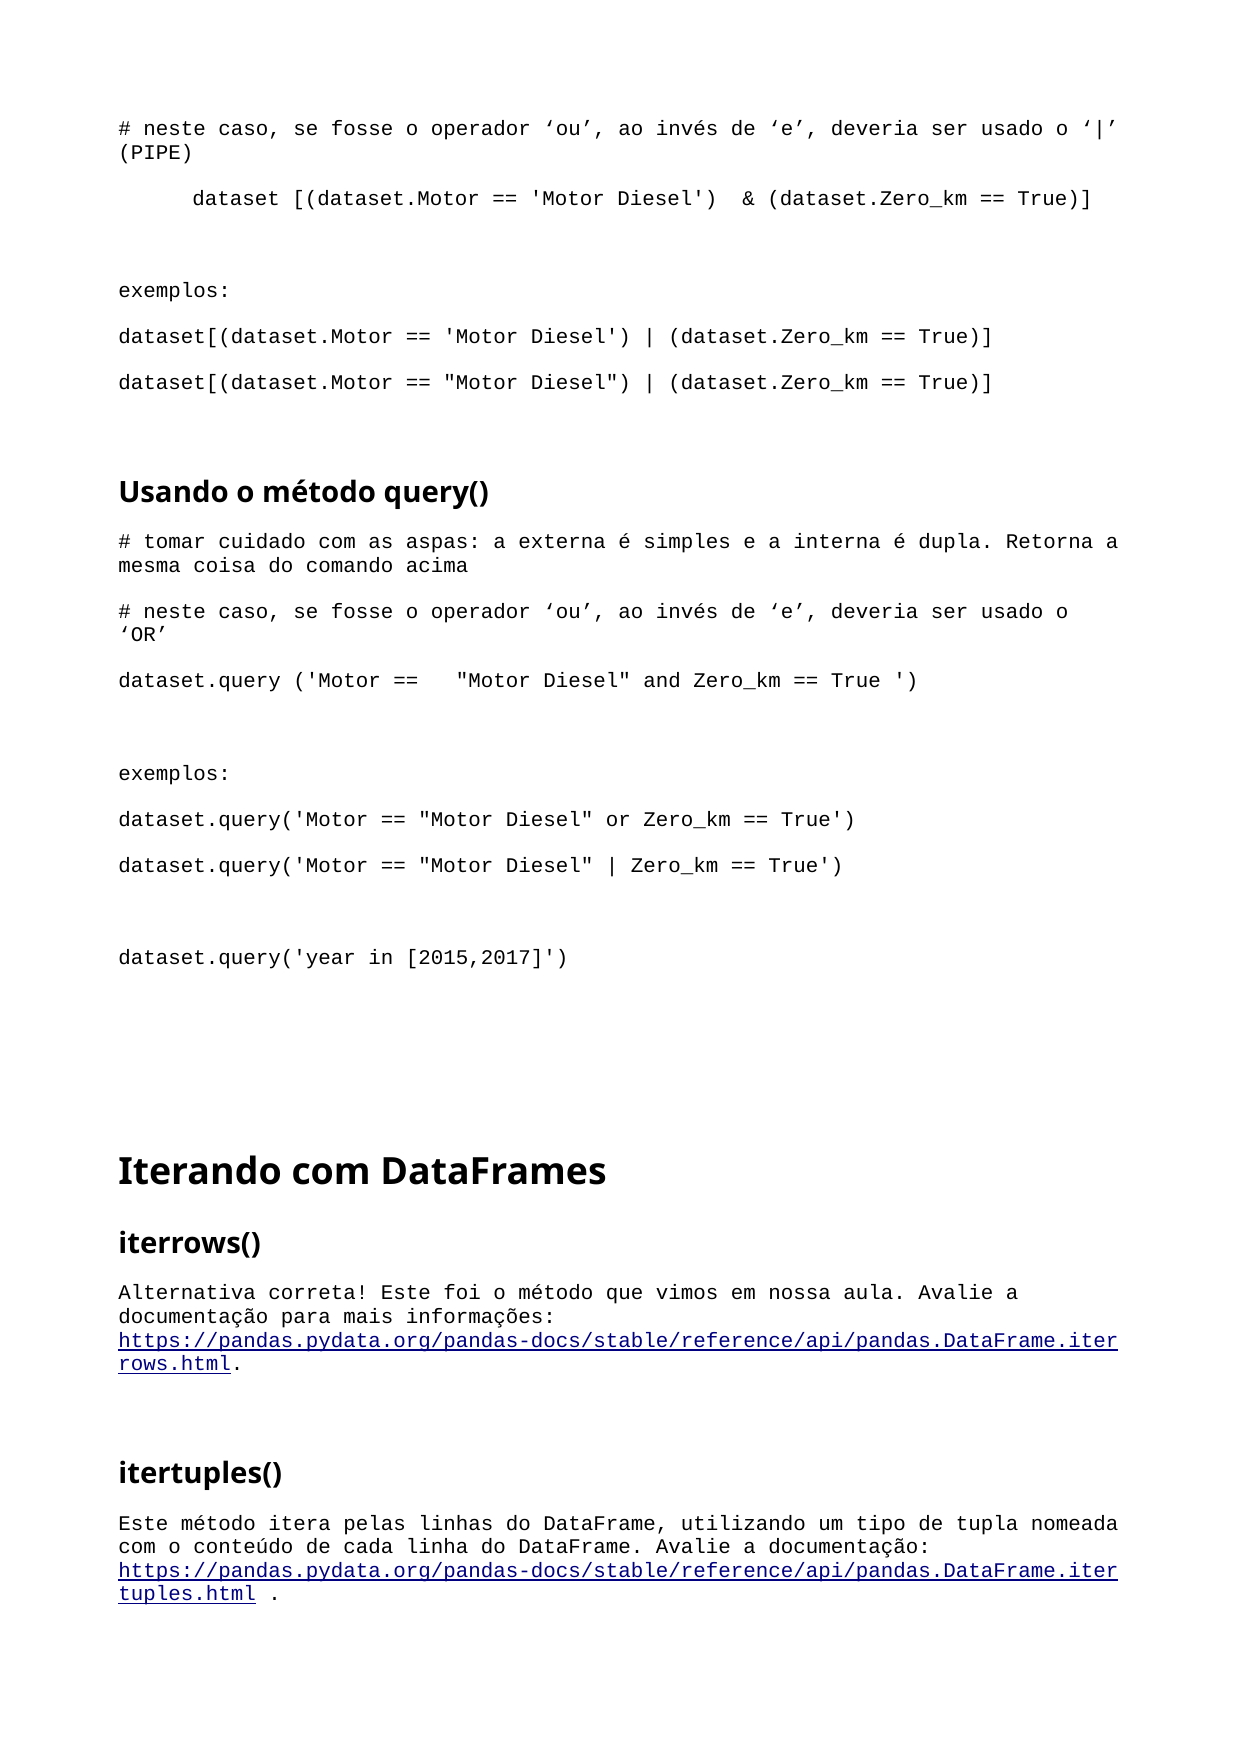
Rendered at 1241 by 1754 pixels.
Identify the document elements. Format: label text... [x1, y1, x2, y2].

text exemplos: [118, 763, 1119, 786]
subtitle Usando o método query() [118, 471, 1122, 511]
text # neste caso, se fosse o operador ‘ou’, ao invés de ‘e’, deveria ser usado o ‘|’ (PIPE) [118, 118, 1119, 165]
text Alternativa correta! Este foi o método que vimos em nossa aula. Avalie a documentação para mais informações: https://pandas.pydata.org/pandas-docs/stable/reference/api/pandas.DataFrame.iterrows.html. [118, 1282, 1119, 1377]
text dataset.query('year in [2015,2017]') [118, 947, 1119, 970]
text # neste caso, se fosse o operador ‘ou’, ao invés de ‘e’, deveria ser usado o ‘OR’ [118, 601, 1119, 648]
text dataset.query('Motor == "Motor Diesel" or Zero_km == True') [118, 809, 1119, 832]
text # tomar cuidado com as aspas: a externa é simples e a interna é dupla. Retorna a mesma coisa do comando acima [118, 531, 1119, 578]
text dataset[(dataset.Motor == 'Motor Diesel') | (dataset.Zero_km == True)] [118, 326, 1119, 349]
subtitle iterrows() [118, 1222, 1122, 1262]
subtitle itertuples() [118, 1452, 1122, 1492]
text dataset.query('Motor == "Motor Diesel" | Zero_km == True') [118, 855, 1119, 878]
text Este método itera pelas linhas do DataFrame, utilizando um tipo de tupla nomeada com o conteúdo de cada linha do DataFrame. Avalie a documentação: https://pandas.pydata.org/pandas-docs/stable/reference/api/pandas.DataFrame.itertuples.html . [118, 1512, 1119, 1607]
subtitle Iterando com DataFrames [118, 1144, 1122, 1195]
text dataset.query ('Motor == "Motor Diesel" and Zero_km == True ') [118, 671, 1119, 694]
text exemplos: [118, 280, 1119, 303]
text dataset[(dataset.Motor == "Motor Diesel") | (dataset.Zero_km == True)] [118, 372, 1119, 396]
text dataset [(dataset.Motor == 'Motor Diesel') & (dataset.Zero_km == True)] [192, 188, 1119, 211]
